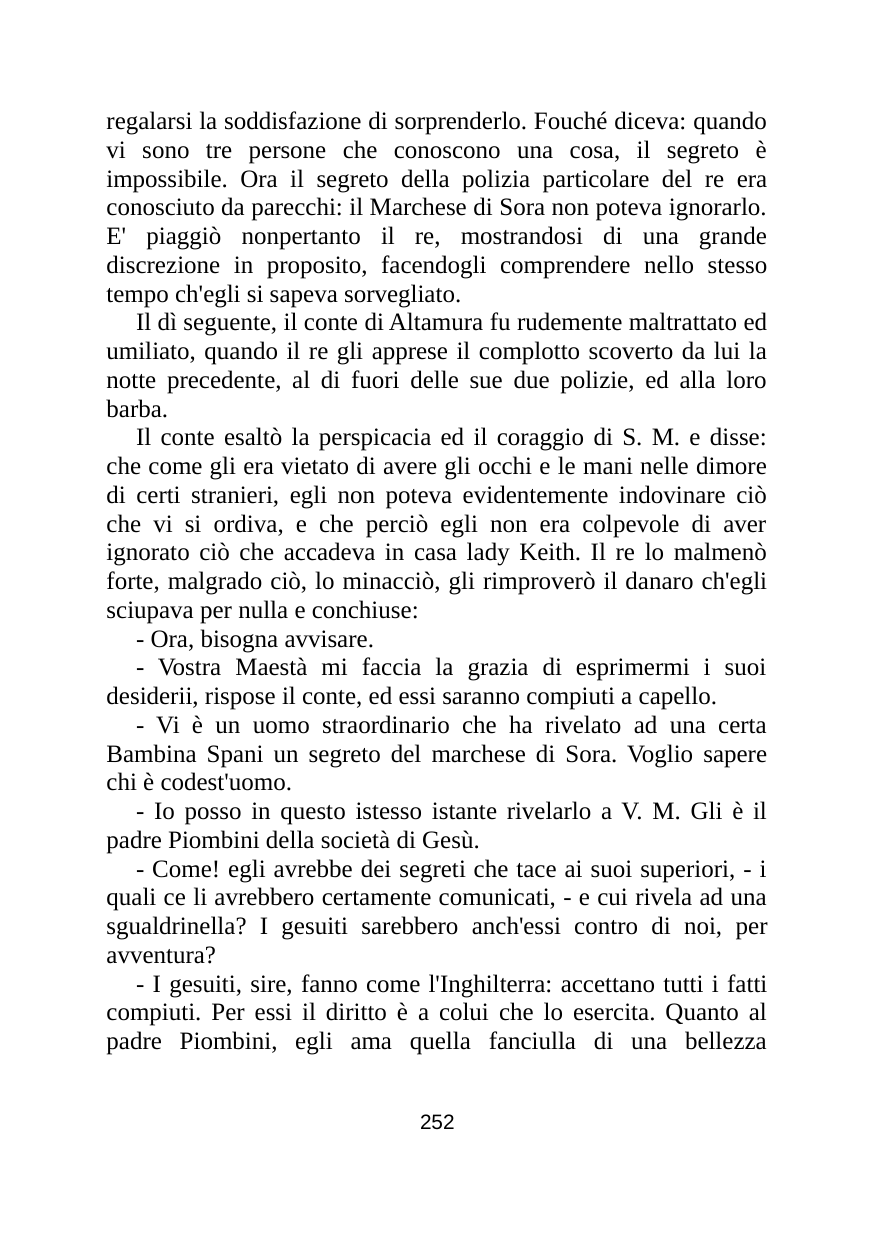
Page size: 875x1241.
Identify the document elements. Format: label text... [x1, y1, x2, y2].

text - I gesuiti, sire, fanno come l'Inghilterra: accettano tutti i fatti compiuti. Per essi il diritto è a colui che lo esercita. Quanto al padre Piombini, egli ama quella fanciulla di una bellezza [106, 969, 768, 1055]
text - Ora, bisogna avvisare. [106, 624, 768, 652]
text - Vi è un uomo straordinario che ha rivelato ad una certa Bambina Spani un segreto del marchese di Sora. Voglio sapere chi è codest'uomo. [106, 710, 768, 796]
text - Come! egli avrebbe dei segreti che tace ai suoi superiori, - i quali ce li avrebbero certamente comunicati, - e cui rivela ad una sgualdrinella? I gesuiti sarebbero anch'essi contro di noi, per avventura? [106, 854, 768, 969]
text - Io posso in questo istesso istante rivelarlo a V. M. Gli è il padre Piombini della società di Gesù. [106, 796, 768, 854]
text Il dì seguente, il conte di Altamura fu rudemente maltrattato ed umiliato, quando il re gli apprese il complotto scoverto da lui la notte precedente, al di fuori delle sue due polizie, ed alla loro barba. [106, 307, 768, 422]
text regalarsi la soddisfazione di sorprenderlo. Fouché diceva: quando vi sono tre persone che conoscono una cosa, il segreto è impossibile. Ora il segreto della polizia particolare del re era conosciuto da parecchi: il Marchese di Sora non poteva ignorarlo. E' piaggiò nonpertanto il re, mostrandosi di una grande discrezione in proposito, facendogli comprendere nello stesso tempo ch'egli si sapeva sorvegliato. [106, 106, 768, 307]
text Il conte esaltò la perspicacia ed il coraggio di S. M. e disse: che come gli era vietato di avere gli occhi e le mani nelle dimore di certi stranieri, egli non poteva evidentemente indovinare ciò che vi si ordiva, e che perciò egli non era colpevole di aver ignorato ciò che accadeva in casa lady Keith. Il re lo malmenò forte, malgrado ciò, lo minacciò, gli rimproverò il danaro ch'egli sciupava per nulla e conchiuse: [106, 422, 768, 624]
text - Vostra Maestà mi faccia la grazia di esprimermi i suoi desiderii, rispose il conte, ed essi saranno compiuti a capello. [106, 652, 768, 710]
